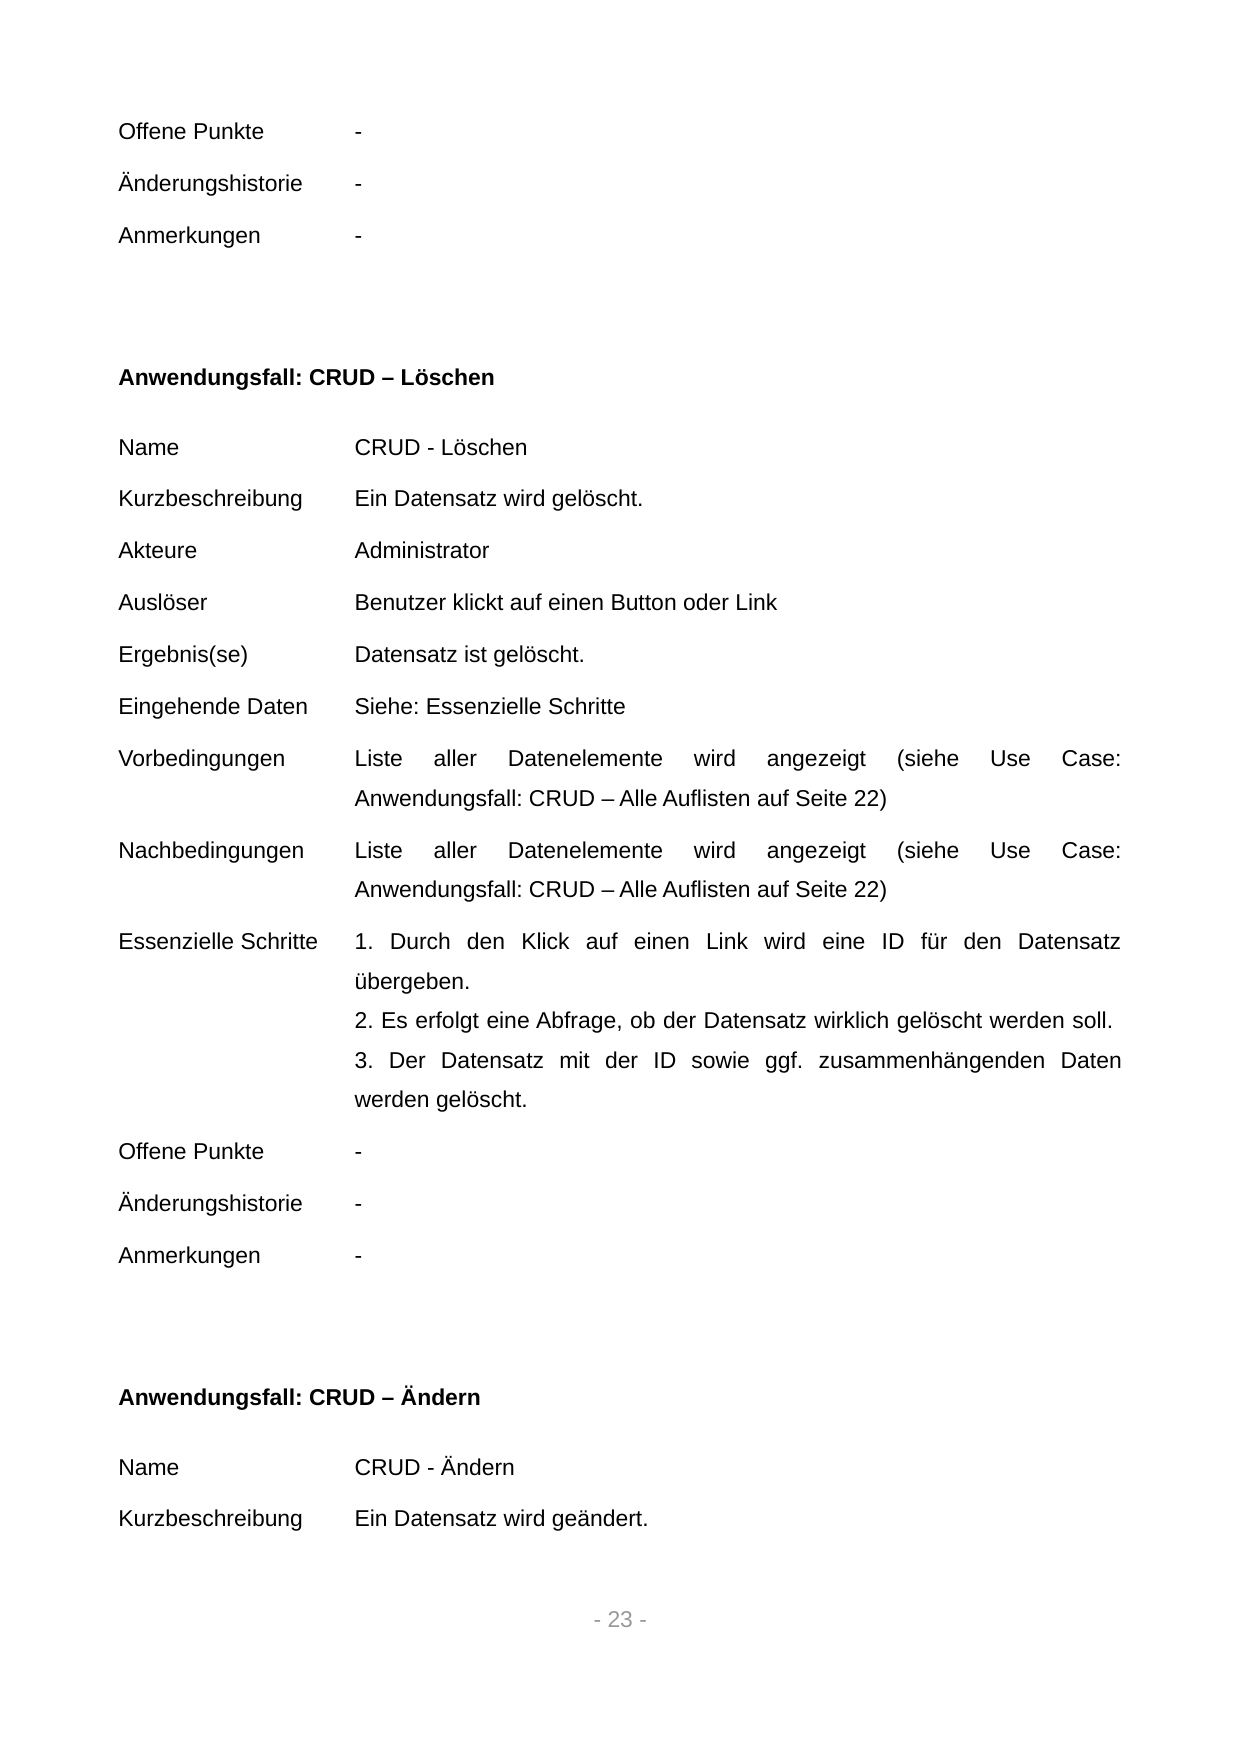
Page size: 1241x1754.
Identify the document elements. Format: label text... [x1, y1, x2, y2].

text Offene Punkte - [118, 118, 1122, 144]
text Name CRUD - Ändern [118, 1453, 1122, 1480]
text Änderungshistorie - [118, 170, 1122, 196]
subtitle Anwendungsfall: CRUD – Löschen [118, 364, 1122, 390]
text Anmerkungen - [118, 222, 1122, 248]
text Name CRUD - Löschen [118, 433, 1122, 460]
text Offene Punkte - [118, 1138, 1122, 1164]
text Auslöser Benutzer klickt auf einen Button oder Link [118, 589, 1122, 616]
text Vorbedingungen Liste aller Datenelemente wird angezeigt (siehe Use Case: Anwendungsfall: CRUD – Alle Auflisten auf Seite 22) [118, 745, 1122, 811]
text Kurzbeschreibung Ein Datensatz wird gelöscht. [118, 485, 1122, 512]
text Eingehende Daten Siehe: Essenzielle Schritte [118, 693, 1122, 720]
text Ergebnis(se) Datensatz ist gelöscht. [118, 641, 1122, 668]
text Akteure Administrator [118, 537, 1122, 564]
subtitle Anwendungsfall: CRUD – Ändern [118, 1384, 1122, 1410]
text Essenzielle Schritte 1. Durch den Klick auf einen Link wird eine ID für den Datensatz übergeben. 2. Es erfolgt eine Abfrage, ob der Datensatz wirklich gelöscht werden soll. 3. Der Datensatz mit der ID sowie ggf. zusammenhängenden Daten werden gelöscht. [118, 928, 1122, 1112]
text Nachbedingungen Liste aller Datenelemente wird angezeigt (siehe Use Case: Anwendungsfall: CRUD – Alle Auflisten auf Seite 22) [118, 837, 1122, 903]
text Änderungshistorie - [118, 1190, 1122, 1216]
text Kurzbeschreibung Ein Datensatz wird geändert. [118, 1505, 1122, 1532]
text Anmerkungen - [118, 1242, 1122, 1268]
